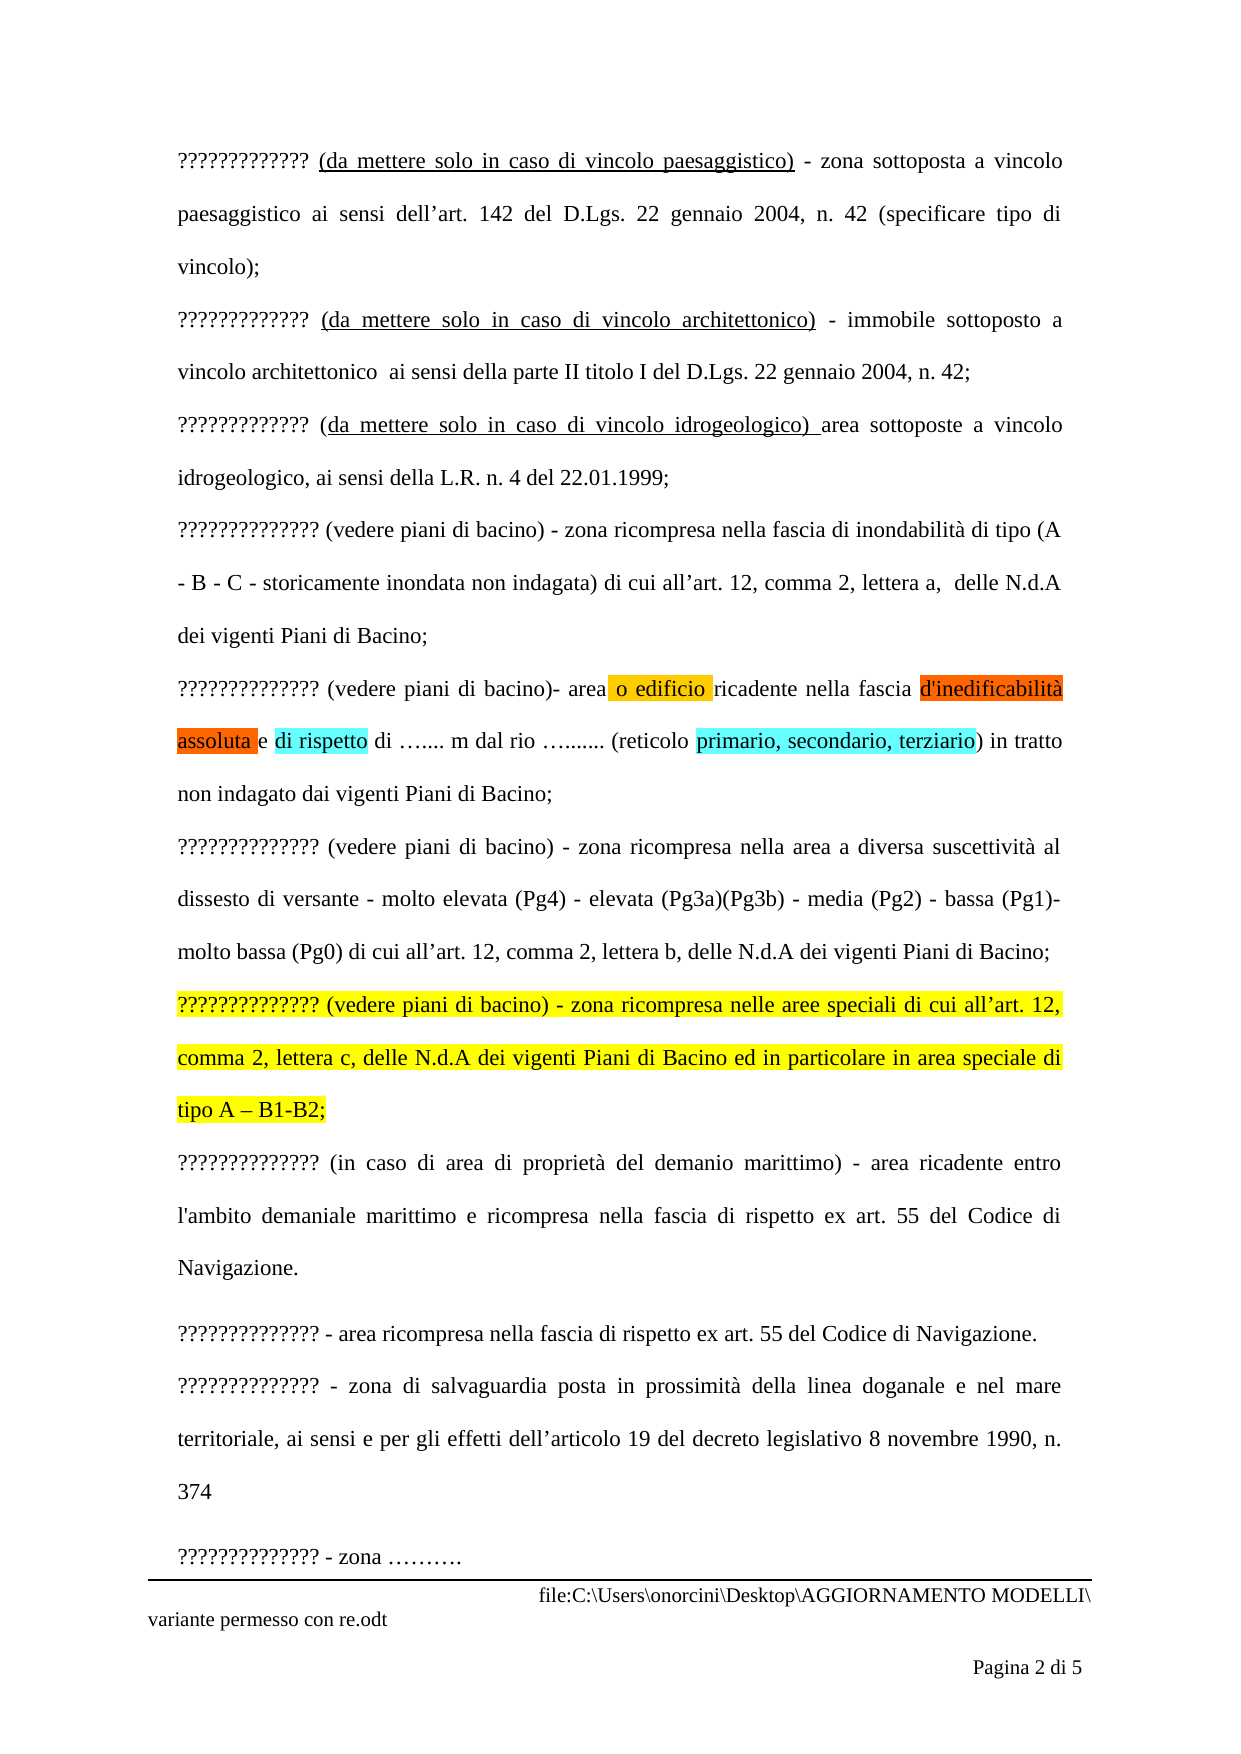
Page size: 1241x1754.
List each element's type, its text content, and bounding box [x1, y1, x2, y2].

text ?????????????? (vedere piani di bacino) - zona ricompresa nelle aree speciali di cui all’art. 12, comma 2, lettera c, delle N.d.A dei vigenti Piani di Bacino ed in particolare in area speciale di tipo A – B1-B2; [177, 991, 1063, 1123]
text ?????????????? (vedere piani di bacino)- area o edificio ricadente nella fascia d'inedificabilità assoluta e di rispetto di ….... m dal rio …....... (reticolo primario, secondario, terziario) in tratto non indagato dai vigenti Piani di Bacino; [177, 675, 1063, 806]
text ????????????? (da mettere solo in caso di vincolo paesaggistico) - zona sottoposta a vincolo paesaggistico ai sensi dell’art. 142 del D.Lgs. 22 gennaio 2004, n. 42 (specificare tipo di vincolo); [177, 148, 1063, 279]
text ????????????? (da mettere solo in caso di vincolo idrogeologico) area sottoposte a vincolo idrogeologico, ai sensi della L.R. n. 4 del 22.01.1999; [177, 411, 1063, 490]
text ?????????????? (in caso di area di proprietà del demanio marittimo) - area ricadente entro l'ambito demaniale marittimo e ricompresa nella fascia di rispetto ex art. 55 del Codice di Navigazione. [177, 1149, 1063, 1281]
text ?????????????? (vedere piani di bacino) - zona ricompresa nella area a diversa suscettività al dissesto di versante - molto elevata (Pg4) - elevata (Pg3a)(Pg3b) - media (Pg2) - bassa (Pg1)- molto bassa (Pg0) di cui all’art. 12, comma 2, lettera b, delle N.d.A dei vigenti Piani di Bacino; [177, 833, 1063, 964]
text ?????????????? - zona ………. [177, 1543, 1063, 1569]
text ?????????????? - area ricompresa nella fascia di rispetto ex art. 55 del Codice di Navigazione. [177, 1320, 1063, 1346]
text ?????????????? (vedere piani di bacino) - zona ricompresa nella fascia di inondabilità di tipo (A - B - C - storicamente inondata non indagata) di cui all’art. 12, comma 2, lettera a, delle N.d.A dei vigenti Piani di Bacino; [177, 517, 1063, 648]
text ?????????????? - zona di salvaguardia posta in prossimità della linea doganale e nel mare territoriale, ai sensi e per gli effetti dell’articolo 19 del decreto legislativo 8 novembre 1990, n. 374 [177, 1372, 1063, 1504]
text ????????????? (da mettere solo in caso di vincolo architettonico) - immobile sottoposto a vincolo architettonico ai sensi della parte II titolo I del D.Lgs. 22 gennaio 2004, n. 42; [177, 306, 1063, 385]
